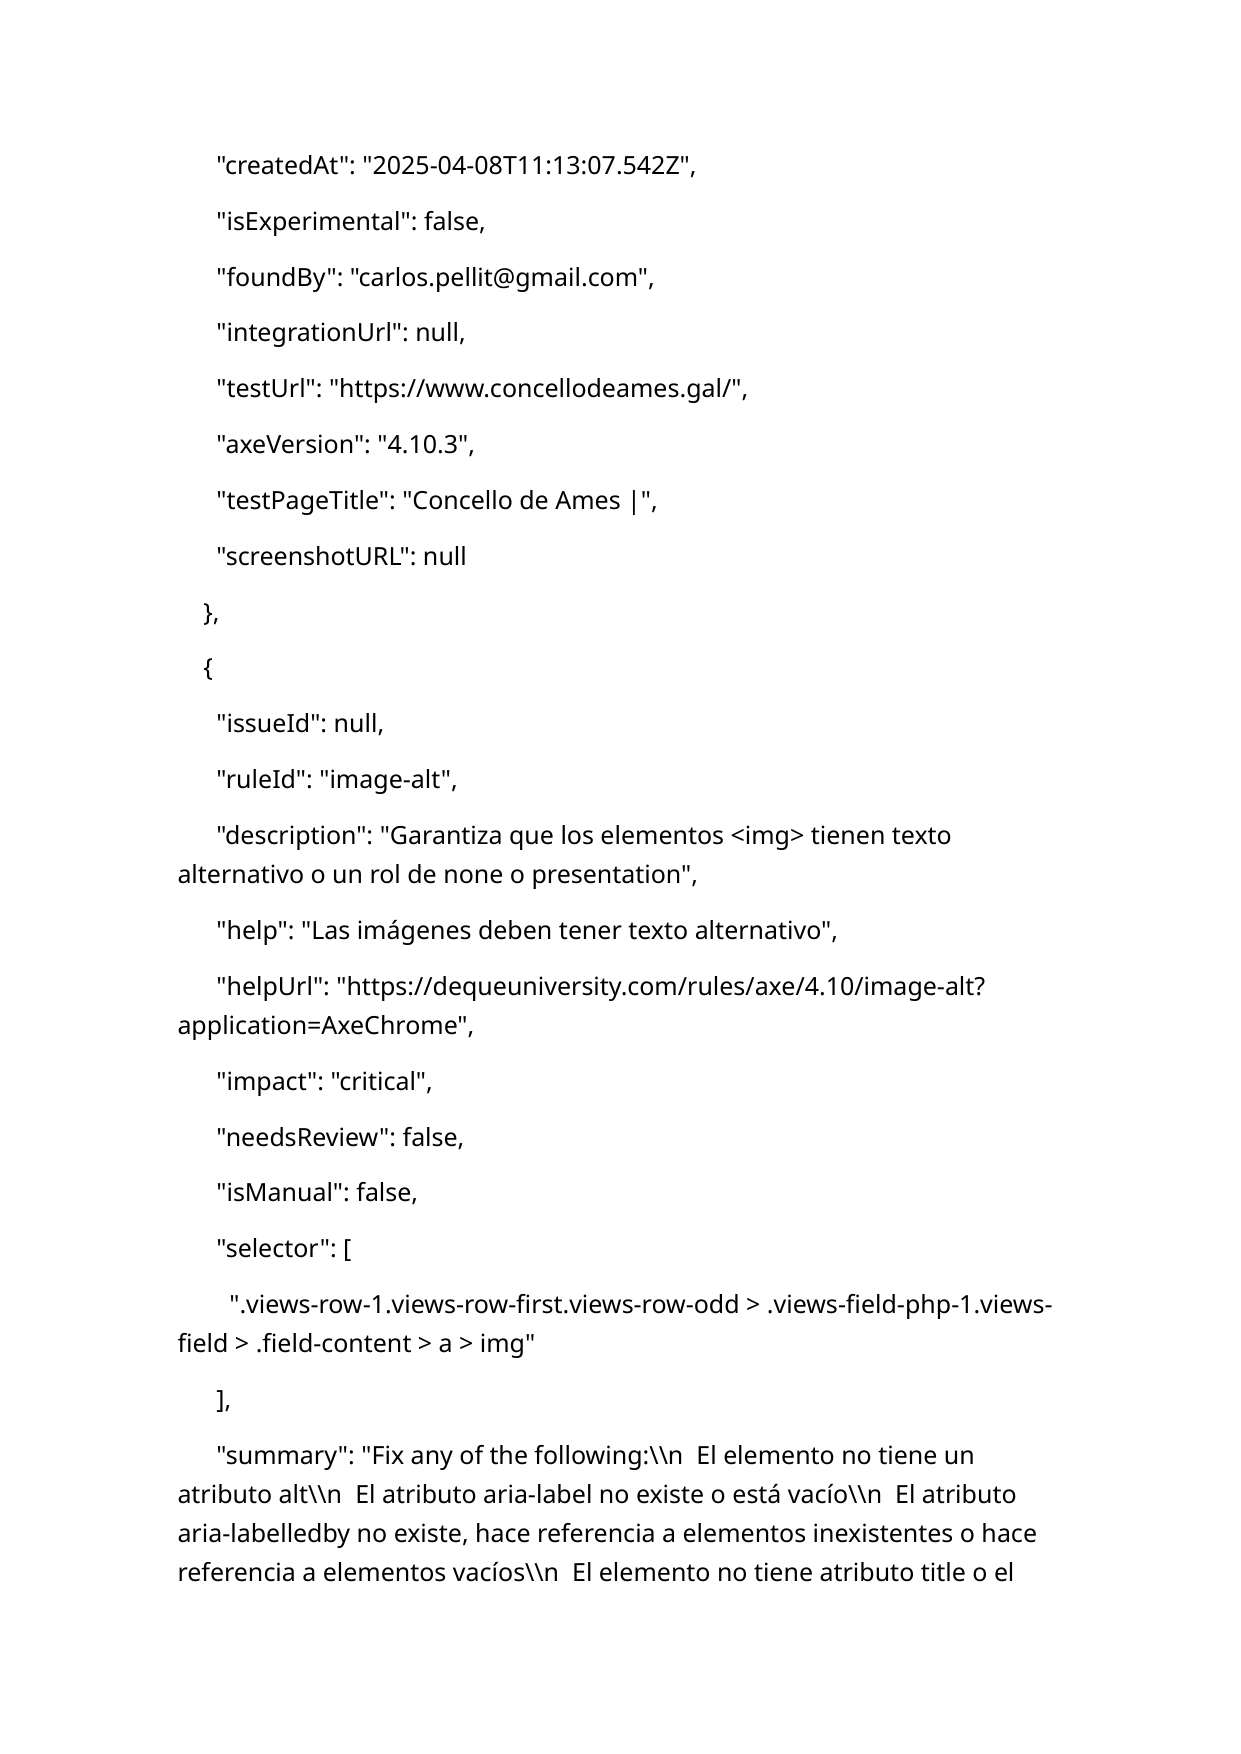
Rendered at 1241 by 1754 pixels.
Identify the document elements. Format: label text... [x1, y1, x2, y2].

text ], [177, 1382, 1063, 1416]
text "helpUrl": "https://dequeuniversity.com/rules/axe/4.10/image-alt?application=AxeChrome", [177, 968, 1063, 1042]
text "summary": "Fix any of the following:\\n El elemento no tiene un atributo alt\\n El atributo aria-label no existe o está vacío\\n El atributo aria-labelledby no existe, hace referencia a elementos inexistentes o hace referencia a elementos vacíos\\n El elemento no tiene atributo title o el [177, 1438, 1063, 1589]
text "ruleId": "image-alt", [177, 762, 1063, 796]
text "foundBy": "carlos.pellit@gmail.com", [177, 259, 1063, 293]
text "testPageTitle": "Concello de Ames |", [177, 483, 1063, 517]
text "axeVersion": "4.10.3", [177, 427, 1063, 461]
text "impact": "critical", [177, 1063, 1063, 1097]
text }, [177, 594, 1063, 628]
text "screenshotURL": null [177, 538, 1063, 572]
text "integrationUrl": null, [177, 315, 1063, 349]
text "selector": [ [177, 1231, 1063, 1265]
text "issueId": null, [177, 706, 1063, 740]
text "createdAt": "2025-04-08T11:13:07.542Z", [177, 148, 1063, 182]
text ".views-row-1.views-row-first.views-row-odd > .views-field-php-1.views-field > .field-content > a > img" [177, 1287, 1063, 1360]
text "needsReview": false, [177, 1119, 1063, 1153]
text "help": "Las imágenes deben tener texto alternativo", [177, 913, 1063, 947]
text "isExperimental": false, [177, 203, 1063, 237]
text "testUrl": "https://www.concellodeames.gal/", [177, 371, 1063, 405]
text "isManual": false, [177, 1175, 1063, 1209]
text { [177, 650, 1063, 684]
text "description": "Garantiza que los elementos <img> tienen texto alternativo o un rol de none o presentation", [177, 818, 1063, 891]
